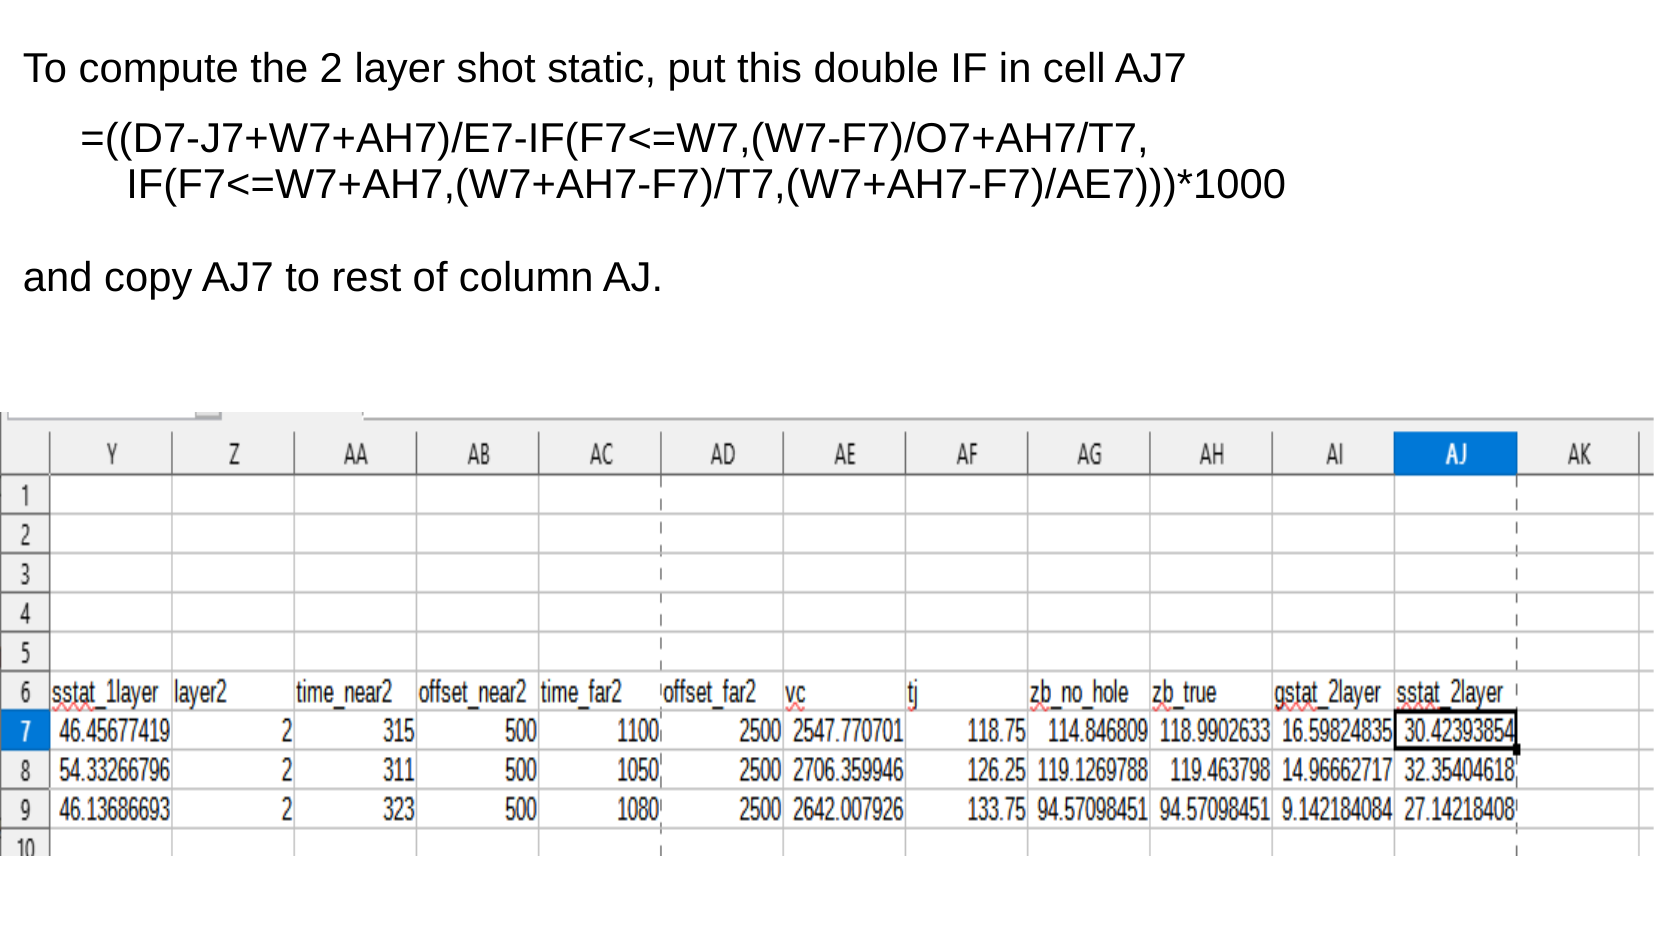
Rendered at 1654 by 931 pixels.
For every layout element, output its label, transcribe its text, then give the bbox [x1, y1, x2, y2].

text_box To compute the 2 layer shot static, put this double IF in cell AJ7 =((D7-J7+W7+AH7)/E7-IF(F7<=W7,(W7-F7)/O7+AH7/T7, IF(F7<=W7+AH7,(W7+AH7-F7)/T7,(W7+AH7-F7)/AE7)))*1000 and copy AJ7 to rest of column AJ. [8, 37, 1654, 401]
picture [0, 412, 1654, 856]
